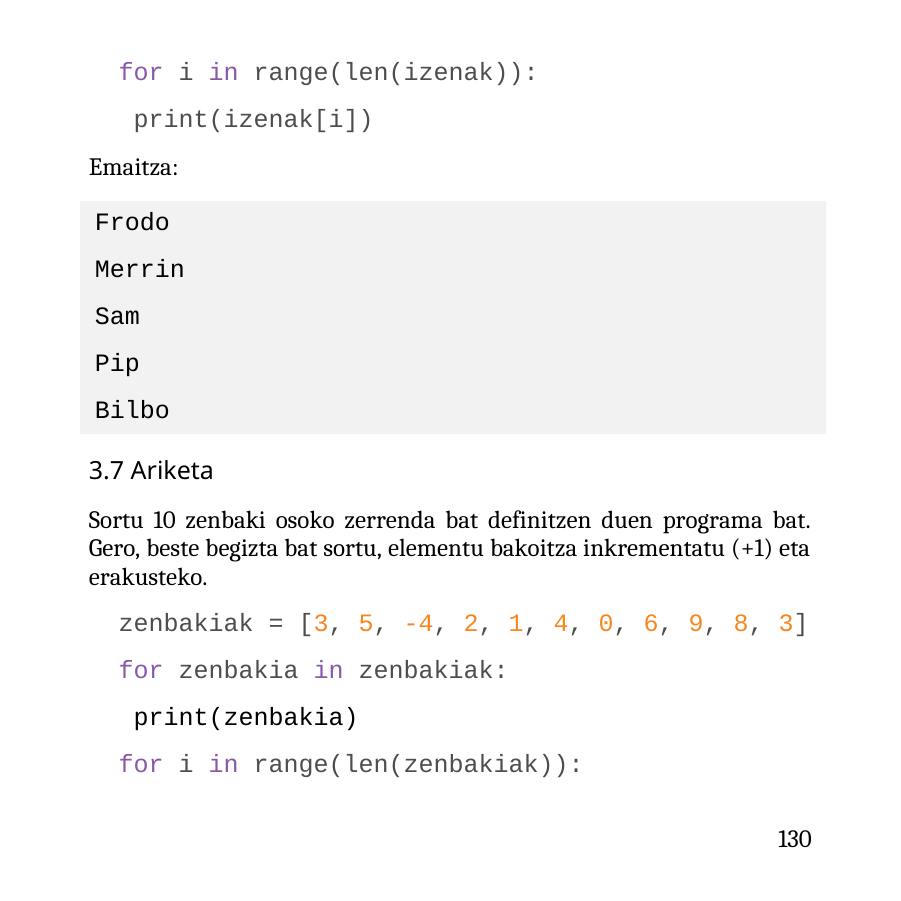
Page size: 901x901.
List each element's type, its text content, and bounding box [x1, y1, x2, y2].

text zenbakiak = [3, 5, -4, 2, 1, 4, 0, 6, 9, 8, 3] [118, 611, 811, 639]
text Pip [86, 342, 820, 379]
text Merrin [86, 248, 820, 284]
text print(zenbakia) [118, 705, 811, 733]
text Bilbo [86, 389, 820, 428]
text for i in range(len(izenak)): [118, 59, 811, 87]
text Sortu 10 zenbaki osoko zerrenda bat definitzen duen programa bat. Gero, beste begizta bat sortu, elementu bakoitza inkrementatu (+1) eta erakusteko. [89, 506, 811, 592]
text Frodo [86, 207, 820, 237]
text Sam [86, 295, 820, 332]
text Emaitza: [89, 153, 811, 182]
text for i in range(len(zenbakiak)): [118, 752, 811, 780]
text print(izenak[i]) [118, 106, 811, 134]
text 3.7 Ariketa [89, 453, 811, 487]
text for zenbakia in zenbakiak: [118, 658, 811, 686]
